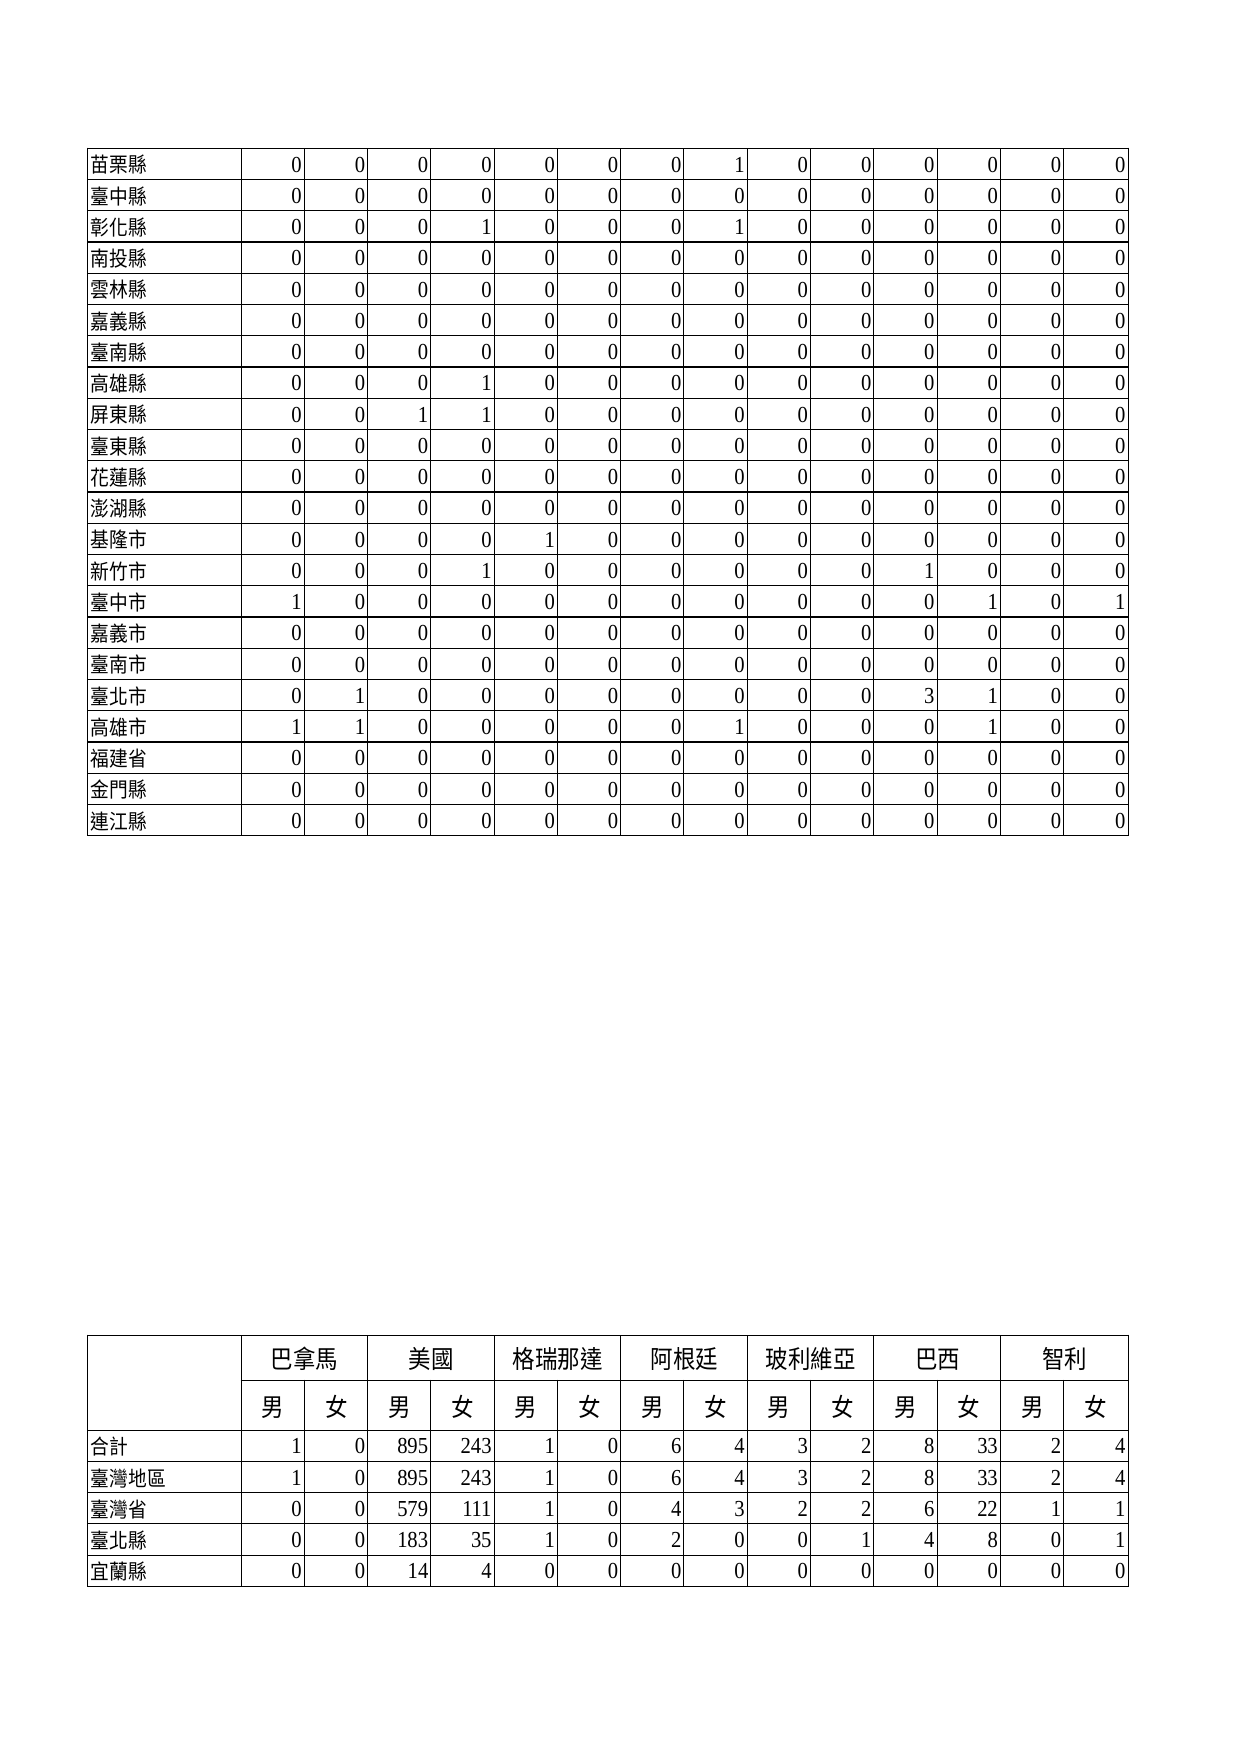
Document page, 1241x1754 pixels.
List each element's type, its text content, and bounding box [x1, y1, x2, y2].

table_cell 0 [748, 430, 810, 460]
table_cell 0 [621, 430, 683, 460]
table_cell 0 [1001, 1524, 1063, 1554]
table_cell 0 [748, 243, 810, 273]
table_cell 33 [938, 1462, 1000, 1492]
table_cell 4 [1064, 1462, 1128, 1492]
table_cell 0 [811, 461, 873, 491]
table_cell 0 [938, 461, 1000, 491]
table_cell 1 [431, 399, 494, 429]
table_cell 0 [748, 461, 810, 491]
table_cell 0 [495, 649, 557, 679]
table_cell 0 [684, 180, 747, 210]
table_cell 243 [431, 1462, 494, 1492]
table_cell 臺中縣 [88, 180, 241, 210]
table_cell 0 [305, 649, 367, 679]
table_cell 0 [811, 305, 873, 335]
table_cell 0 [1001, 274, 1063, 304]
table_cell 0 [558, 1462, 620, 1492]
table_cell 男 [621, 1381, 683, 1429]
table_cell 女 [811, 1381, 873, 1429]
table_cell 高雄市 [88, 711, 241, 741]
table_cell 0 [621, 555, 683, 585]
table_cell 8 [938, 1524, 1000, 1554]
table_header [88, 1336, 241, 1429]
table_cell 苗栗縣 [88, 149, 241, 179]
table_cell 0 [1064, 336, 1128, 366]
table_cell 0 [1001, 805, 1063, 835]
table_cell 0 [748, 743, 810, 773]
table_cell 0 [368, 368, 430, 398]
table_cell 0 [811, 711, 873, 741]
table_cell 0 [1001, 149, 1063, 179]
table_cell 0 [495, 243, 557, 273]
table_header 美國 [368, 1336, 494, 1379]
table_cell 243 [431, 1431, 494, 1461]
table_header 玻利維亞 [748, 1336, 873, 1379]
table_cell 0 [874, 243, 937, 273]
table_cell 臺灣省 [88, 1493, 241, 1523]
table_cell 0 [558, 243, 620, 273]
table_cell 0 [811, 680, 873, 710]
table_cell 0 [305, 274, 367, 304]
table_cell 0 [874, 774, 937, 804]
table_cell 0 [874, 493, 937, 523]
table_cell 0 [495, 180, 557, 210]
table_cell 0 [1001, 555, 1063, 585]
table_cell 女 [558, 1381, 620, 1429]
table_cell 0 [1064, 649, 1128, 679]
table_cell 臺東縣 [88, 430, 241, 460]
table_cell 0 [748, 211, 810, 241]
table_cell 1 [1064, 1493, 1128, 1523]
table_cell 0 [938, 368, 1000, 398]
table_cell 0 [684, 336, 747, 366]
table_cell 0 [811, 805, 873, 835]
table_cell 1 [495, 1431, 557, 1461]
table_cell 0 [811, 430, 873, 460]
table_cell 0 [874, 524, 937, 554]
table_cell 0 [305, 805, 367, 835]
table_cell 0 [1064, 743, 1128, 773]
table_cell 澎湖縣 [88, 493, 241, 523]
table_cell 0 [748, 149, 810, 179]
table_cell 0 [242, 1493, 304, 1523]
table_cell 0 [431, 711, 494, 741]
table_cell 1 [495, 1493, 557, 1523]
table_cell 0 [811, 149, 873, 179]
table_cell 臺中市 [88, 586, 241, 616]
table_cell 0 [1064, 430, 1128, 460]
table_cell 0 [431, 680, 494, 710]
table_cell 0 [431, 180, 494, 210]
table_cell 0 [1064, 180, 1128, 210]
table_cell 男 [368, 1381, 430, 1429]
table_cell 0 [748, 711, 810, 741]
table_cell 0 [621, 336, 683, 366]
table_cell 0 [558, 274, 620, 304]
table_cell 0 [811, 368, 873, 398]
table_cell 0 [1001, 524, 1063, 554]
table_cell 0 [305, 493, 367, 523]
table_cell 0 [1001, 305, 1063, 335]
table_cell 0 [874, 618, 937, 648]
table_cell 南投縣 [88, 243, 241, 273]
table_cell 1 [684, 711, 747, 741]
table_cell 0 [558, 1556, 620, 1586]
table_cell 0 [305, 243, 367, 273]
table_cell 0 [874, 430, 937, 460]
table_cell 0 [558, 336, 620, 366]
table_cell 1 [1064, 586, 1128, 616]
table_cell 0 [811, 274, 873, 304]
table_cell 金門縣 [88, 774, 241, 804]
table_header 智利 [1001, 1336, 1128, 1379]
table_cell 0 [558, 461, 620, 491]
table_cell 0 [748, 1524, 810, 1554]
table_cell 0 [305, 399, 367, 429]
table_cell 新竹市 [88, 555, 241, 585]
table_cell 0 [305, 1462, 367, 1492]
table_cell 0 [748, 399, 810, 429]
table_cell 0 [874, 1556, 937, 1586]
table_cell 1 [938, 586, 1000, 616]
table_cell 0 [242, 211, 304, 241]
table_cell 0 [1001, 649, 1063, 679]
table_cell 0 [368, 649, 430, 679]
table_cell 0 [938, 1556, 1000, 1586]
table_cell 0 [368, 680, 430, 710]
table_cell 0 [368, 149, 430, 179]
table_cell 0 [1064, 618, 1128, 648]
table_cell 0 [558, 649, 620, 679]
table_cell 0 [242, 1524, 304, 1554]
table_cell 0 [305, 1493, 367, 1523]
table_cell 0 [1001, 743, 1063, 773]
table_cell 0 [621, 586, 683, 616]
table_cell 0 [1064, 149, 1128, 179]
table_cell 0 [242, 743, 304, 773]
table_cell 男 [495, 1381, 557, 1429]
table_cell 0 [1064, 243, 1128, 273]
table_cell 1 [684, 211, 747, 241]
table_cell 0 [558, 805, 620, 835]
table_cell 0 [811, 586, 873, 616]
table_cell 1 [495, 524, 557, 554]
table_cell 0 [305, 586, 367, 616]
table_cell 0 [558, 368, 620, 398]
table_cell 0 [1064, 493, 1128, 523]
table_cell 0 [558, 1524, 620, 1554]
table_cell 0 [1001, 336, 1063, 366]
table_cell 嘉義市 [88, 618, 241, 648]
table_cell 0 [1064, 274, 1128, 304]
table_cell 0 [558, 524, 620, 554]
table_cell 0 [558, 618, 620, 648]
table_cell 0 [811, 180, 873, 210]
table_cell 女 [1064, 1381, 1128, 1429]
table_cell 0 [558, 305, 620, 335]
table_cell 合計 [88, 1431, 241, 1461]
table_cell 6 [874, 1493, 937, 1523]
table_cell 0 [242, 493, 304, 523]
table_cell 0 [874, 711, 937, 741]
table_cell 0 [368, 180, 430, 210]
table_cell 0 [684, 649, 747, 679]
table_cell 0 [495, 1556, 557, 1586]
table_cell 0 [684, 586, 747, 616]
table_cell 0 [938, 649, 1000, 679]
table_cell 0 [811, 555, 873, 585]
table_cell 1 [242, 711, 304, 741]
table_cell 女 [431, 1381, 494, 1429]
table_cell 1 [495, 1462, 557, 1492]
table_cell 宜蘭縣 [88, 1556, 241, 1586]
table_cell 0 [1064, 305, 1128, 335]
table_cell 0 [558, 399, 620, 429]
table_cell 0 [1001, 1556, 1063, 1586]
table_cell 0 [242, 524, 304, 554]
table_cell 3 [874, 680, 937, 710]
table_cell 0 [938, 555, 1000, 585]
table_cell 0 [431, 461, 494, 491]
table_cell 0 [495, 305, 557, 335]
table_cell 1 [495, 1524, 557, 1554]
table_cell 0 [368, 336, 430, 366]
table_cell 0 [938, 180, 1000, 210]
table_cell 0 [431, 805, 494, 835]
table_cell 0 [621, 399, 683, 429]
table_cell 0 [1064, 555, 1128, 585]
table_cell 1 [431, 555, 494, 585]
table_cell 0 [495, 368, 557, 398]
table_cell 0 [748, 368, 810, 398]
table_cell 0 [938, 805, 1000, 835]
table_cell 0 [1064, 1556, 1128, 1586]
table_cell 屏東縣 [88, 399, 241, 429]
table_cell 0 [811, 649, 873, 679]
table_cell 33 [938, 1431, 1000, 1461]
table_cell 0 [1064, 680, 1128, 710]
table_cell 2 [1001, 1431, 1063, 1461]
table_cell 0 [495, 274, 557, 304]
table_cell 14 [368, 1556, 430, 1586]
table_cell 6 [621, 1462, 683, 1492]
table_cell 0 [684, 1556, 747, 1586]
table_cell 1 [242, 1431, 304, 1461]
table_cell 0 [305, 368, 367, 398]
table_cell 1 [938, 680, 1000, 710]
table_cell 0 [874, 305, 937, 335]
table_cell 0 [1001, 430, 1063, 460]
table_header 阿根廷 [621, 1336, 747, 1379]
table_cell 0 [242, 461, 304, 491]
table_cell 1 [368, 399, 430, 429]
table_cell 0 [242, 243, 304, 273]
table_cell 0 [684, 243, 747, 273]
table_cell 3 [684, 1493, 747, 1523]
table_cell 0 [431, 336, 494, 366]
table_cell 0 [1001, 211, 1063, 241]
table_cell 0 [621, 711, 683, 741]
table_cell 0 [495, 555, 557, 585]
table_cell 0 [621, 368, 683, 398]
table_cell 0 [621, 680, 683, 710]
table_cell 0 [368, 805, 430, 835]
table_cell 0 [874, 274, 937, 304]
table_cell 0 [874, 649, 937, 679]
table_cell 0 [938, 243, 1000, 273]
table_cell 0 [748, 336, 810, 366]
table_cell 0 [1001, 493, 1063, 523]
table_cell 臺北市 [88, 680, 241, 710]
table_cell 0 [431, 305, 494, 335]
table_cell 0 [621, 743, 683, 773]
table_cell 彰化縣 [88, 211, 241, 241]
table_cell 0 [305, 618, 367, 648]
table_cell 0 [242, 774, 304, 804]
table_cell 0 [558, 1493, 620, 1523]
table_cell 0 [1064, 211, 1128, 241]
table_cell 0 [938, 493, 1000, 523]
table_cell 0 [305, 1431, 367, 1461]
table_cell 0 [874, 368, 937, 398]
table_cell 0 [431, 743, 494, 773]
table_cell 0 [874, 399, 937, 429]
table_cell 0 [1001, 586, 1063, 616]
table_cell 女 [684, 1381, 747, 1429]
table_cell 0 [305, 1556, 367, 1586]
table_header 巴西 [874, 1336, 1000, 1379]
table_cell 0 [495, 336, 557, 366]
table_cell 0 [305, 1524, 367, 1554]
table_cell 0 [305, 180, 367, 210]
table_cell 0 [558, 211, 620, 241]
table_cell 0 [242, 430, 304, 460]
table_cell 2 [811, 1431, 873, 1461]
table_cell 1 [242, 586, 304, 616]
table_cell 1 [684, 149, 747, 179]
table_cell 0 [748, 586, 810, 616]
table_cell 22 [938, 1493, 1000, 1523]
table_cell 0 [621, 461, 683, 491]
table_cell 0 [811, 524, 873, 554]
table_cell 0 [368, 774, 430, 804]
table_cell 0 [1064, 368, 1128, 398]
table_cell 0 [748, 524, 810, 554]
table_cell 0 [431, 243, 494, 273]
table_cell 0 [684, 274, 747, 304]
table_cell 1 [242, 1462, 304, 1492]
table_cell 0 [368, 305, 430, 335]
table_cell 0 [684, 743, 747, 773]
table_cell 0 [495, 430, 557, 460]
table_cell 0 [305, 743, 367, 773]
table_cell 0 [684, 774, 747, 804]
table_cell 8 [874, 1431, 937, 1461]
table_cell 0 [558, 586, 620, 616]
table_cell 0 [1064, 524, 1128, 554]
table_header 格瑞那達 [495, 1336, 620, 1379]
table_cell 0 [431, 149, 494, 179]
table_cell 0 [621, 1556, 683, 1586]
table_cell 8 [874, 1462, 937, 1492]
table_cell 臺南縣 [88, 336, 241, 366]
table_cell 0 [748, 274, 810, 304]
table_cell 0 [368, 743, 430, 773]
table_cell 183 [368, 1524, 430, 1554]
table_cell 2 [1001, 1462, 1063, 1492]
table_cell 0 [1064, 774, 1128, 804]
table_cell 高雄縣 [88, 368, 241, 398]
table_cell 0 [558, 493, 620, 523]
table_cell 0 [242, 680, 304, 710]
table_cell 4 [874, 1524, 937, 1554]
table_cell 0 [621, 243, 683, 273]
table_cell 0 [495, 774, 557, 804]
table_cell 0 [684, 680, 747, 710]
table_cell 0 [811, 243, 873, 273]
table_cell 0 [621, 493, 683, 523]
table_cell 0 [242, 805, 304, 835]
table_cell 0 [1001, 618, 1063, 648]
table_cell 0 [938, 774, 1000, 804]
table_cell 男 [1001, 1381, 1063, 1429]
table_cell 0 [748, 774, 810, 804]
table_cell 0 [242, 649, 304, 679]
table_cell 2 [621, 1524, 683, 1554]
table_cell 0 [748, 649, 810, 679]
table_cell 0 [811, 743, 873, 773]
table_cell 0 [431, 430, 494, 460]
table_cell 1 [305, 711, 367, 741]
table_cell 0 [748, 180, 810, 210]
table_cell 0 [431, 274, 494, 304]
table_cell 男 [242, 1381, 304, 1429]
table_cell 0 [874, 805, 937, 835]
table_cell 0 [621, 211, 683, 241]
table_cell 0 [938, 618, 1000, 648]
table_cell 0 [495, 711, 557, 741]
table_cell 0 [874, 461, 937, 491]
table_cell 0 [748, 493, 810, 523]
table_cell 0 [811, 336, 873, 366]
table_cell 1 [431, 368, 494, 398]
table_cell 4 [684, 1462, 747, 1492]
table_cell 0 [558, 680, 620, 710]
table_cell 0 [621, 805, 683, 835]
table_cell 0 [621, 180, 683, 210]
table_cell 0 [748, 805, 810, 835]
table_cell 579 [368, 1493, 430, 1523]
table_cell 0 [558, 774, 620, 804]
table_cell 0 [495, 461, 557, 491]
table_cell 0 [684, 368, 747, 398]
table_cell 0 [811, 399, 873, 429]
table_cell 0 [558, 743, 620, 773]
table_cell 0 [368, 243, 430, 273]
table_cell 0 [938, 149, 1000, 179]
table_cell 2 [811, 1493, 873, 1523]
table_cell 0 [748, 555, 810, 585]
table_cell 0 [748, 618, 810, 648]
table_cell 連江縣 [88, 805, 241, 835]
table_cell 0 [558, 1431, 620, 1461]
table_cell 0 [368, 211, 430, 241]
table_cell 895 [368, 1431, 430, 1461]
table_cell 0 [874, 149, 937, 179]
table_cell 0 [621, 149, 683, 179]
table_cell 臺灣地區 [88, 1462, 241, 1492]
table_cell 0 [621, 305, 683, 335]
table_cell 1 [811, 1524, 873, 1554]
table_cell 0 [495, 618, 557, 648]
table_cell 0 [1001, 774, 1063, 804]
table_cell 0 [938, 211, 1000, 241]
table_cell 0 [684, 399, 747, 429]
table_cell 0 [305, 461, 367, 491]
table_cell 0 [305, 774, 367, 804]
table_cell 0 [305, 524, 367, 554]
table_cell 0 [305, 336, 367, 366]
table_cell 0 [938, 305, 1000, 335]
table_cell 0 [305, 211, 367, 241]
table_cell 0 [368, 555, 430, 585]
table_cell 0 [305, 305, 367, 335]
table_cell 女 [938, 1381, 1000, 1429]
table_cell 0 [684, 493, 747, 523]
table_cell 0 [305, 430, 367, 460]
table_cell 0 [431, 618, 494, 648]
table_cell 1 [1001, 1493, 1063, 1523]
table_cell 35 [431, 1524, 494, 1554]
table_cell 0 [1001, 461, 1063, 491]
table_cell 0 [1001, 180, 1063, 210]
table_cell 0 [495, 211, 557, 241]
table_cell 0 [242, 180, 304, 210]
table_cell 0 [368, 524, 430, 554]
table_cell 4 [684, 1431, 747, 1461]
table_cell 0 [368, 461, 430, 491]
table_cell 嘉義縣 [88, 305, 241, 335]
table_cell 895 [368, 1462, 430, 1492]
table_cell 1 [874, 555, 937, 585]
table_cell 0 [242, 555, 304, 585]
table_cell 0 [242, 274, 304, 304]
table_cell 0 [684, 1524, 747, 1554]
table_cell 0 [748, 680, 810, 710]
table_cell 0 [621, 524, 683, 554]
table_cell 0 [621, 774, 683, 804]
table_cell 0 [431, 586, 494, 616]
table_cell 0 [1001, 399, 1063, 429]
table_cell 0 [684, 805, 747, 835]
table_cell 0 [242, 305, 304, 335]
table_cell 基隆市 [88, 524, 241, 554]
table_cell 0 [368, 430, 430, 460]
table_cell 0 [495, 743, 557, 773]
table_cell 0 [242, 149, 304, 179]
table_cell 0 [938, 743, 1000, 773]
table_cell 0 [1001, 711, 1063, 741]
table_cell 0 [242, 399, 304, 429]
table_cell 0 [811, 618, 873, 648]
table_cell 4 [621, 1493, 683, 1523]
table_cell 0 [242, 618, 304, 648]
table_cell 0 [558, 430, 620, 460]
table_cell 0 [684, 524, 747, 554]
table_cell 0 [305, 555, 367, 585]
table_cell 0 [684, 305, 747, 335]
table_cell 0 [1064, 461, 1128, 491]
table_cell 0 [621, 649, 683, 679]
table_cell 111 [431, 1493, 494, 1523]
table_cell 0 [368, 274, 430, 304]
table_cell 0 [1064, 805, 1128, 835]
table_cell 1 [305, 680, 367, 710]
table_cell 0 [431, 649, 494, 679]
table_cell 0 [811, 774, 873, 804]
table_cell 0 [495, 586, 557, 616]
table_cell 1 [1064, 1524, 1128, 1554]
table_cell 0 [558, 149, 620, 179]
table_cell 0 [368, 586, 430, 616]
table_cell 0 [242, 368, 304, 398]
table_cell 0 [874, 211, 937, 241]
table_header 巴拿馬 [242, 1336, 367, 1379]
table_cell 男 [874, 1381, 937, 1429]
table_cell 0 [684, 618, 747, 648]
table_cell 2 [811, 1462, 873, 1492]
table_cell 0 [684, 555, 747, 585]
table_cell 雲林縣 [88, 274, 241, 304]
table_cell 0 [748, 1556, 810, 1586]
table_cell 0 [684, 430, 747, 460]
table_cell 2 [748, 1493, 810, 1523]
table_cell 4 [1064, 1431, 1128, 1461]
table_cell 0 [242, 1556, 304, 1586]
table_cell 0 [558, 711, 620, 741]
table_cell 女 [305, 1381, 367, 1429]
table_cell 0 [495, 399, 557, 429]
table_cell 0 [621, 618, 683, 648]
table_cell 0 [748, 305, 810, 335]
table_cell 0 [1064, 711, 1128, 741]
table_cell 0 [558, 555, 620, 585]
table_cell 0 [684, 461, 747, 491]
table_cell 0 [938, 430, 1000, 460]
table_cell 臺南市 [88, 649, 241, 679]
table_cell 0 [874, 586, 937, 616]
table_cell 0 [368, 711, 430, 741]
table_cell 0 [938, 399, 1000, 429]
table_cell 3 [748, 1431, 810, 1461]
table_cell 0 [431, 493, 494, 523]
table_cell 0 [874, 180, 937, 210]
table_cell 0 [1001, 243, 1063, 273]
table_cell 花蓮縣 [88, 461, 241, 491]
table_cell 0 [368, 618, 430, 648]
table_cell 0 [1001, 368, 1063, 398]
table_cell 6 [621, 1431, 683, 1461]
table_cell 0 [305, 149, 367, 179]
table_cell 0 [1001, 680, 1063, 710]
table_cell 0 [368, 493, 430, 523]
table_cell 0 [242, 336, 304, 366]
table_cell 0 [874, 336, 937, 366]
table_cell 0 [431, 524, 494, 554]
table_cell 0 [621, 274, 683, 304]
table_cell 0 [874, 743, 937, 773]
table_cell 0 [811, 211, 873, 241]
table_cell 0 [558, 180, 620, 210]
table_cell 0 [431, 774, 494, 804]
table_cell 4 [431, 1556, 494, 1586]
table_cell 0 [495, 149, 557, 179]
table_cell 0 [938, 524, 1000, 554]
table_cell 1 [938, 711, 1000, 741]
table_cell 0 [495, 493, 557, 523]
table_cell 臺北縣 [88, 1524, 241, 1554]
table_cell 福建省 [88, 743, 241, 773]
table_cell 3 [748, 1462, 810, 1492]
table_cell 1 [431, 211, 494, 241]
table_cell 0 [1064, 399, 1128, 429]
table_cell 0 [938, 274, 1000, 304]
table_cell 0 [495, 805, 557, 835]
table_cell 0 [811, 493, 873, 523]
table_cell 0 [495, 680, 557, 710]
table_cell 0 [938, 336, 1000, 366]
table_cell 0 [811, 1556, 873, 1586]
table_cell 男 [748, 1381, 810, 1429]
